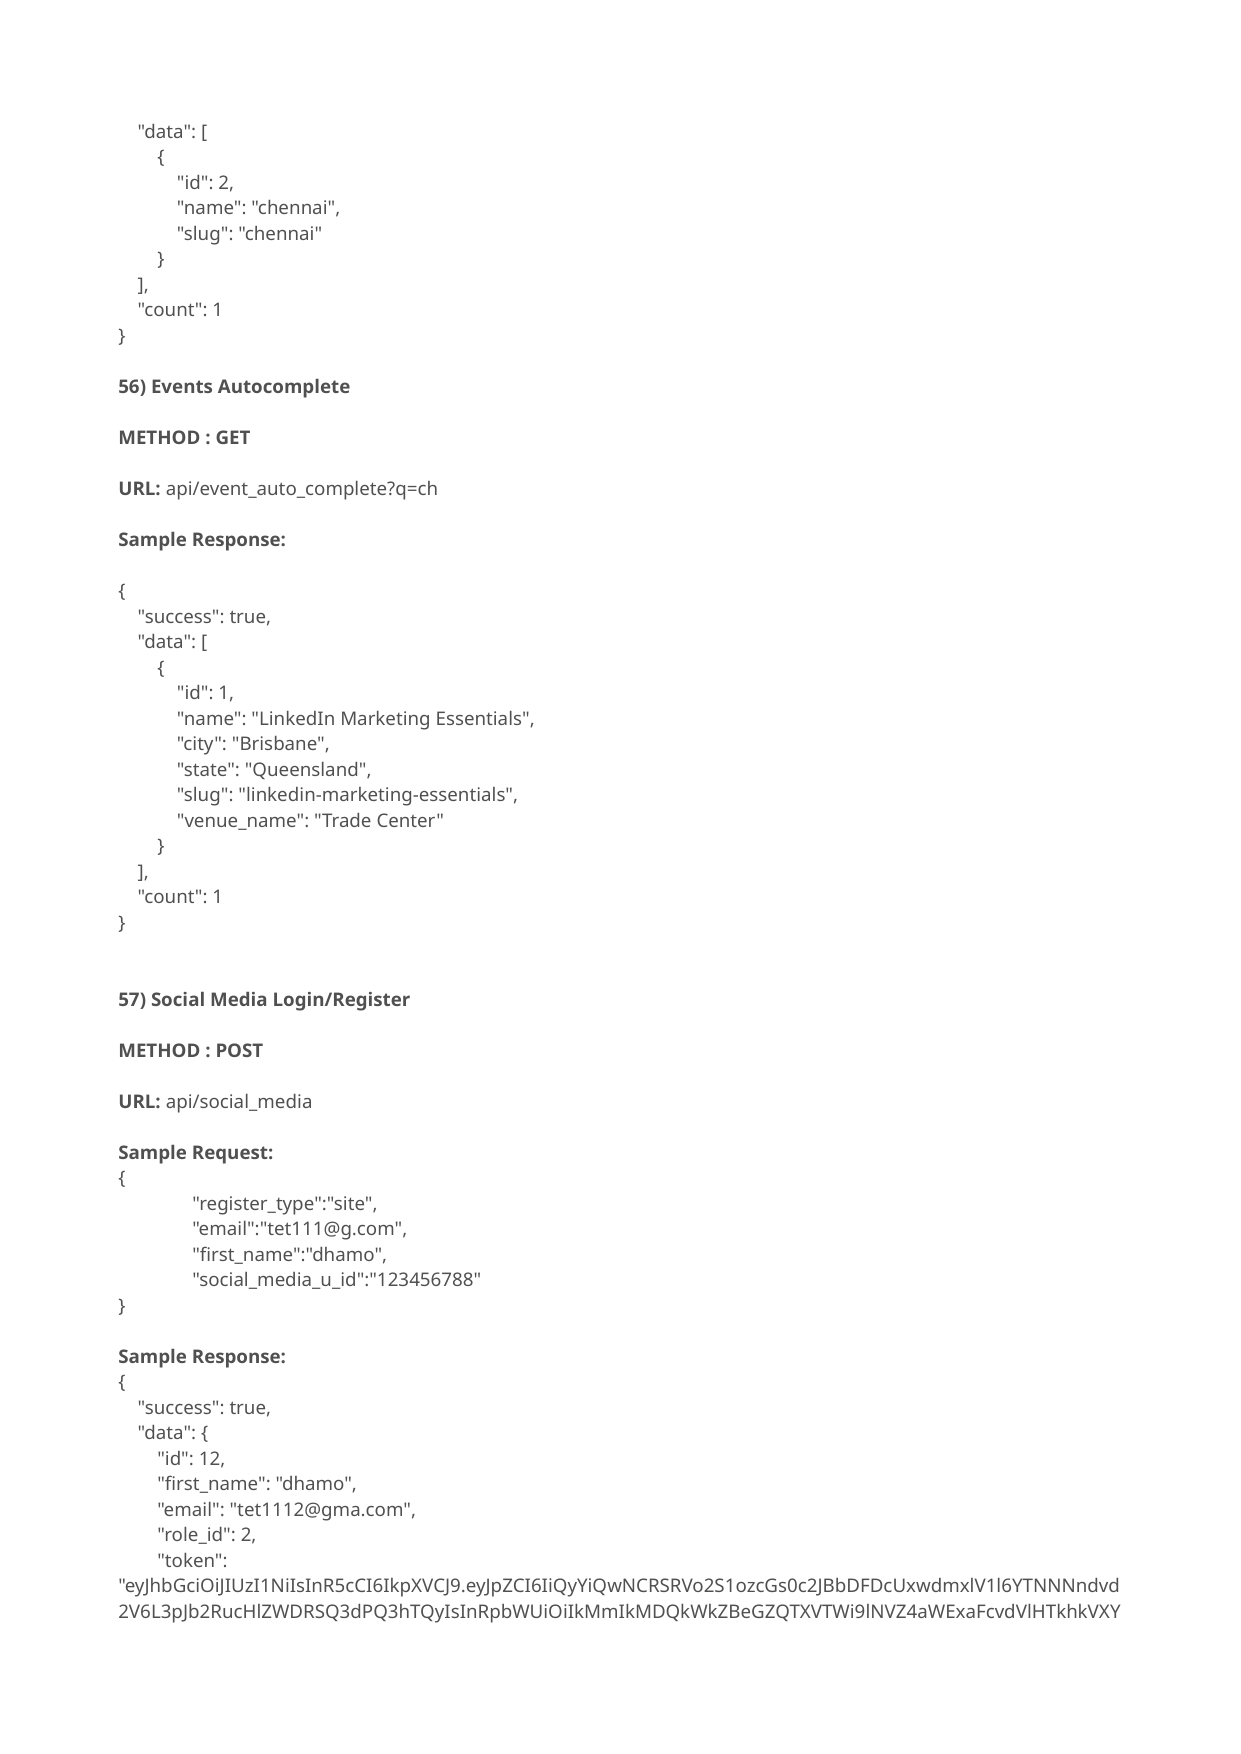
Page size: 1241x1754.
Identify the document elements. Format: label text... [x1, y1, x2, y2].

text "venue_name": "Trade Center" [118, 807, 1122, 833]
text "first_name":"dhamo", [118, 1241, 1122, 1267]
text "name": "chennai", [118, 195, 1122, 220]
text "role_id": 2, [118, 1522, 1122, 1547]
text "data": [ [118, 628, 1122, 654]
text URL: api/event_auto_complete?q=ch [118, 475, 1122, 501]
text } [118, 1292, 1122, 1318]
text METHOD : POST [118, 1037, 1122, 1062]
text "first_name": "dhamo", [118, 1471, 1122, 1496]
text Sample Request: [118, 1139, 1122, 1164]
text "register_type":"site", [118, 1190, 1122, 1216]
text "success": true, [118, 1394, 1122, 1420]
text "id": 12, [118, 1445, 1122, 1471]
text METHOD : GET [118, 424, 1122, 450]
text "slug": "chennai" [118, 220, 1122, 246]
text "city": "Brisbane", [118, 731, 1122, 756]
text } [118, 833, 1122, 858]
text "success": true, [118, 603, 1122, 628]
text Sample Response: [118, 526, 1122, 552]
text "count": 1 [118, 884, 1122, 909]
text { [118, 144, 1122, 169]
text 56) Events Autocomplete [118, 373, 1122, 399]
text "count": 1 [118, 297, 1122, 322]
text { [118, 577, 1122, 603]
text } [118, 246, 1122, 271]
text "email": "tet1112@gma.com", [118, 1496, 1122, 1522]
text "data": [ [118, 118, 1122, 144]
text "id": 2, [118, 169, 1122, 195]
text 57) Social Media Login/Register [118, 986, 1122, 1011]
text { [118, 1164, 1122, 1190]
text } [118, 909, 1122, 935]
text "id": 1, [118, 679, 1122, 705]
text ], [118, 858, 1122, 884]
text "email":"tet111@g.com", [118, 1216, 1122, 1241]
text "data": { [118, 1420, 1122, 1445]
text URL: api/social_media [118, 1088, 1122, 1113]
text "token": "eyJhbGciOiJIUzI1NiIsInR5cCI6IkpXVCJ9.eyJpZCI6IiQyYiQwNCRSRVo2S1ozcGs0c2JBbDFDcUxwdmxlV1l6YTNNNndvd2V6L3pJb2RucHlZWDRSQ3dPQ3hTQyIsInRpbWUiOiIkMmIkMDQkWkZBeGZQTXVTWi9lNVZ4aWExaFcvdVlHTkhkVXY [118, 1547, 1122, 1624]
text { [118, 1369, 1122, 1394]
text { [118, 654, 1122, 679]
text } [118, 322, 1122, 348]
text ], [118, 271, 1122, 297]
text "name": "LinkedIn Marketing Essentials", [118, 705, 1122, 731]
text "slug": "linkedin-marketing-essentials", [118, 782, 1122, 807]
text Sample Response: [118, 1343, 1122, 1369]
text "social_media_u_id":"123456788" [118, 1267, 1122, 1292]
text "state": "Queensland", [118, 756, 1122, 782]
